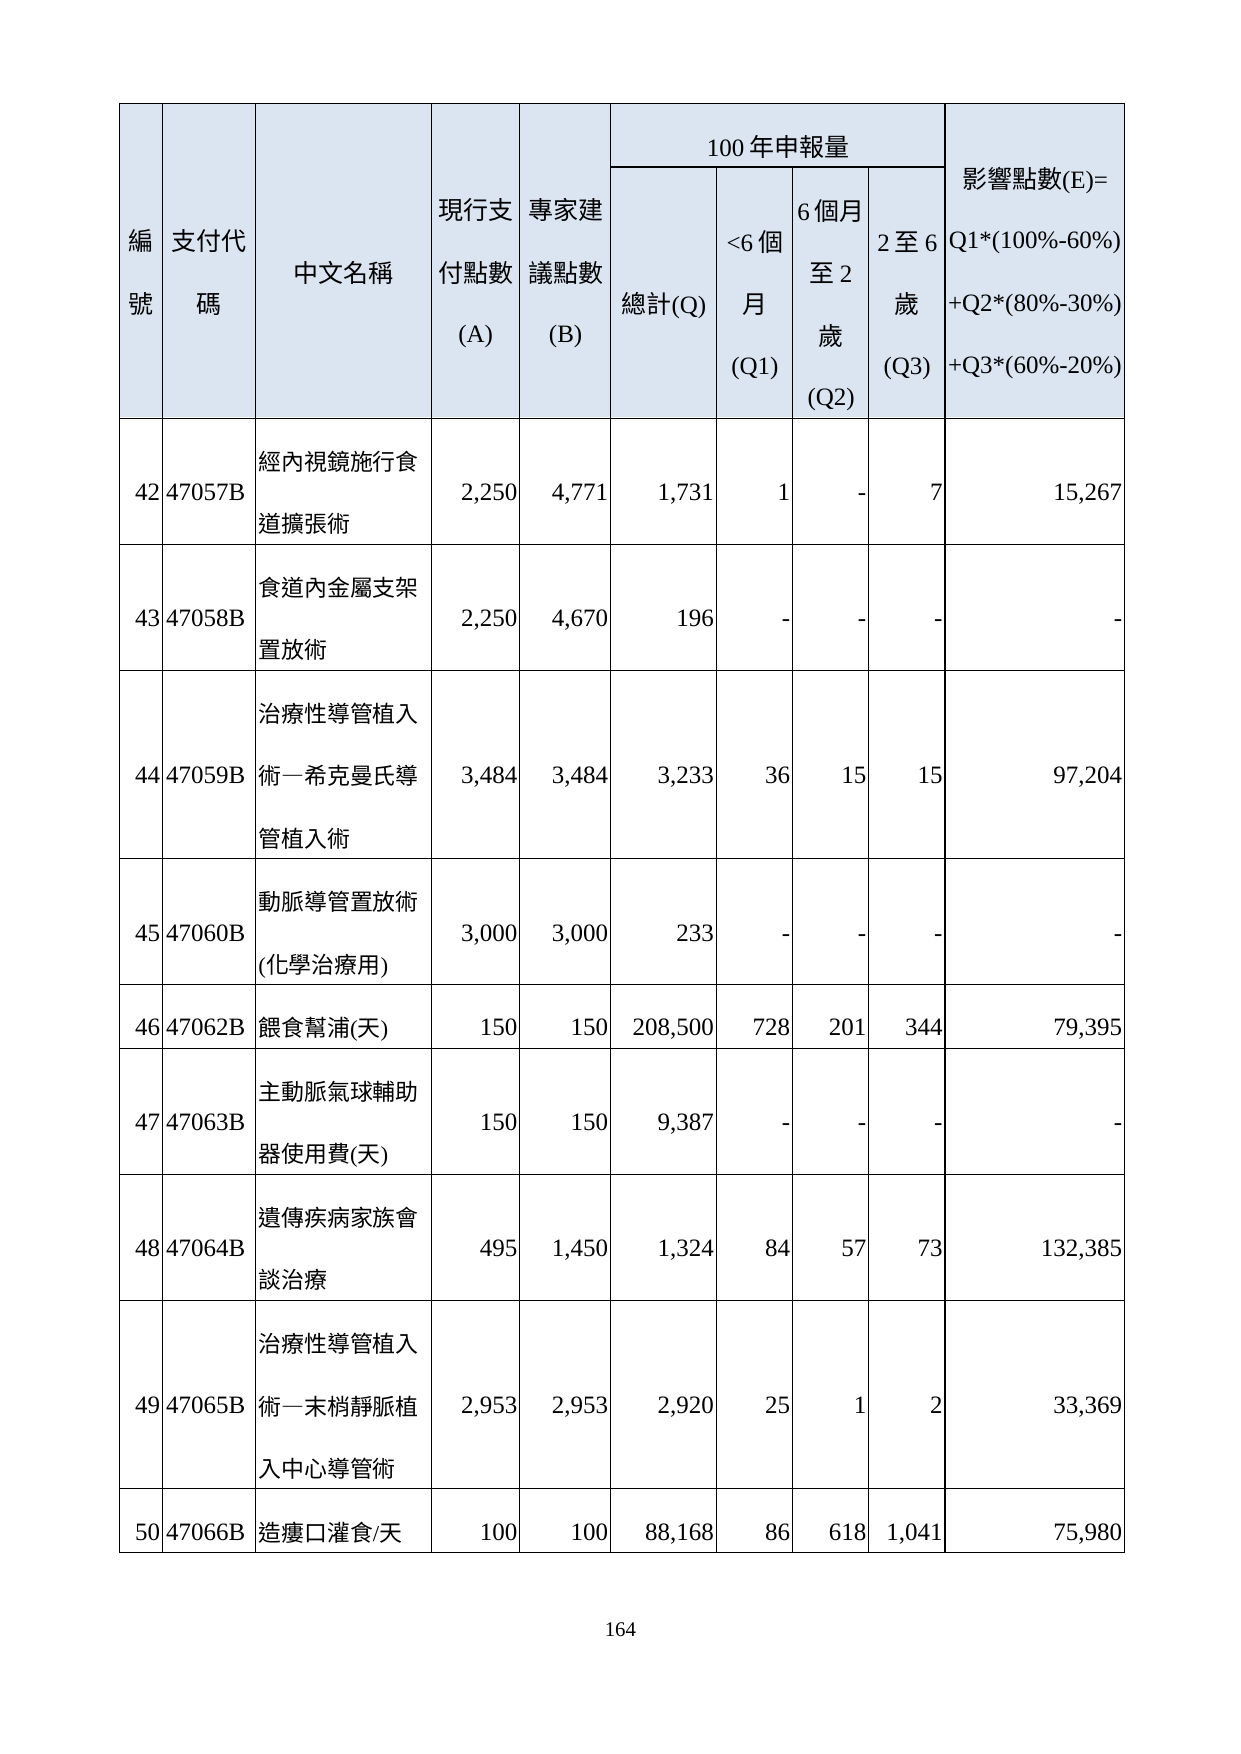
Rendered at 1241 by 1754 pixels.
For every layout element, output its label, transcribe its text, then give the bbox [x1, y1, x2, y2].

table_cell 150 [432, 1049, 519, 1174]
table_cell 47062B [163, 985, 255, 1048]
table_cell - [793, 859, 868, 984]
table_cell 97,204 [946, 671, 1124, 858]
table_header 現行支付點數(A) [432, 104, 519, 417]
table_cell - [946, 1049, 1124, 1174]
table_cell 100 [432, 1489, 519, 1552]
table_cell 208,500 [611, 985, 716, 1048]
table_cell 7 [869, 419, 944, 543]
table_cell 47064B [163, 1175, 255, 1300]
table_cell 73 [869, 1175, 944, 1300]
table_cell 餵食幫浦(天) [256, 985, 431, 1048]
table_cell 造瘻口灌食/天 [256, 1489, 431, 1552]
table_cell 治療性導管植入術—希克曼氏導管植入術 [256, 671, 431, 858]
table_cell 15 [793, 671, 868, 858]
table_cell 3,233 [611, 671, 716, 858]
table_cell 2,920 [611, 1301, 716, 1488]
table_cell 治療性導管植入術—末梢靜脈植入中心導管術 [256, 1301, 431, 1488]
table_cell 344 [869, 985, 944, 1048]
table_cell 47058B [163, 545, 255, 669]
table_cell 36 [717, 671, 792, 858]
table_cell 47057B [163, 419, 255, 543]
table_cell 48 [120, 1175, 162, 1300]
table_cell <6個月(Q1) [717, 168, 792, 417]
table_cell 9,387 [611, 1049, 716, 1174]
table_cell - [793, 419, 868, 543]
table_cell 57 [793, 1175, 868, 1300]
table_cell 495 [432, 1175, 519, 1300]
table_cell 動脈導管置放術(化學治療用) [256, 859, 431, 984]
table_cell 150 [520, 1049, 610, 1174]
table_cell 196 [611, 545, 716, 669]
table_cell 1,450 [520, 1175, 610, 1300]
table_cell - [793, 1049, 868, 1174]
table_cell 3,000 [520, 859, 610, 984]
table_cell 3,484 [432, 671, 519, 858]
table_cell 2至6歲(Q3) [869, 168, 944, 417]
table_cell 75,980 [946, 1489, 1124, 1552]
table_cell 47 [120, 1049, 162, 1174]
table_cell 49 [120, 1301, 162, 1488]
table_cell 1,731 [611, 419, 716, 543]
table_cell 47065B [163, 1301, 255, 1488]
table_cell 2,953 [432, 1301, 519, 1488]
table_cell - [946, 859, 1124, 984]
table_cell 25 [717, 1301, 792, 1488]
table_cell 86 [717, 1489, 792, 1552]
table_cell 主動脈氣球輔助器使用費(天) [256, 1049, 431, 1174]
table_cell 2,250 [432, 419, 519, 543]
table_cell 84 [717, 1175, 792, 1300]
table_header 100年申報量 [611, 104, 944, 166]
table_header 編號 [120, 104, 162, 417]
table_cell 201 [793, 985, 868, 1048]
table_cell 15 [869, 671, 944, 858]
table_cell - [946, 545, 1124, 669]
table_cell 45 [120, 859, 162, 984]
table_cell 42 [120, 419, 162, 543]
table_cell 4,771 [520, 419, 610, 543]
table_cell 1,324 [611, 1175, 716, 1300]
table_cell 1 [793, 1301, 868, 1488]
table_cell - [793, 545, 868, 669]
table_cell 618 [793, 1489, 868, 1552]
table_cell 3,000 [432, 859, 519, 984]
table_cell 79,395 [946, 985, 1124, 1048]
table_cell 2,250 [432, 545, 519, 669]
table_cell 100 [520, 1489, 610, 1552]
table_header 專家建議點數(B) [520, 104, 610, 417]
table_cell - [869, 1049, 944, 1174]
table_cell 728 [717, 985, 792, 1048]
table_header 影響點數(E)= Q1*(100%-60%) +Q2*(80%-30%) +Q3*(60%-20%) [946, 104, 1124, 417]
table_cell 233 [611, 859, 716, 984]
table_header 中文名稱 [256, 104, 431, 417]
table_cell 43 [120, 545, 162, 669]
table_cell 6個月至2歲(Q2) [793, 168, 868, 417]
table_cell 15,267 [946, 419, 1124, 543]
table_cell 食道內金屬支架置放術 [256, 545, 431, 669]
table_cell 1,041 [869, 1489, 944, 1552]
table_cell 44 [120, 671, 162, 858]
table_cell - [869, 859, 944, 984]
table_cell 總計(Q) [611, 168, 716, 417]
table_cell 47060B [163, 859, 255, 984]
table_cell 經內視鏡施行食道擴張術 [256, 419, 431, 543]
table_cell - [717, 545, 792, 669]
table_cell 33,369 [946, 1301, 1124, 1488]
table_cell 47059B [163, 671, 255, 858]
table_cell 1 [717, 419, 792, 543]
table_cell 47063B [163, 1049, 255, 1174]
table_cell 150 [432, 985, 519, 1048]
table_cell 150 [520, 985, 610, 1048]
table_cell - [717, 1049, 792, 1174]
table_header 支付代碼 [163, 104, 255, 417]
table_cell 88,168 [611, 1489, 716, 1552]
table_cell 46 [120, 985, 162, 1048]
table_cell 遺傳疾病家族會談治療 [256, 1175, 431, 1300]
table_cell 4,670 [520, 545, 610, 669]
table_cell 2 [869, 1301, 944, 1488]
table_cell - [869, 545, 944, 669]
table_cell 47066B [163, 1489, 255, 1552]
table_cell 3,484 [520, 671, 610, 858]
table_cell 2,953 [520, 1301, 610, 1488]
table_cell 50 [120, 1489, 162, 1552]
table_cell - [717, 859, 792, 984]
table_cell 132,385 [946, 1175, 1124, 1300]
